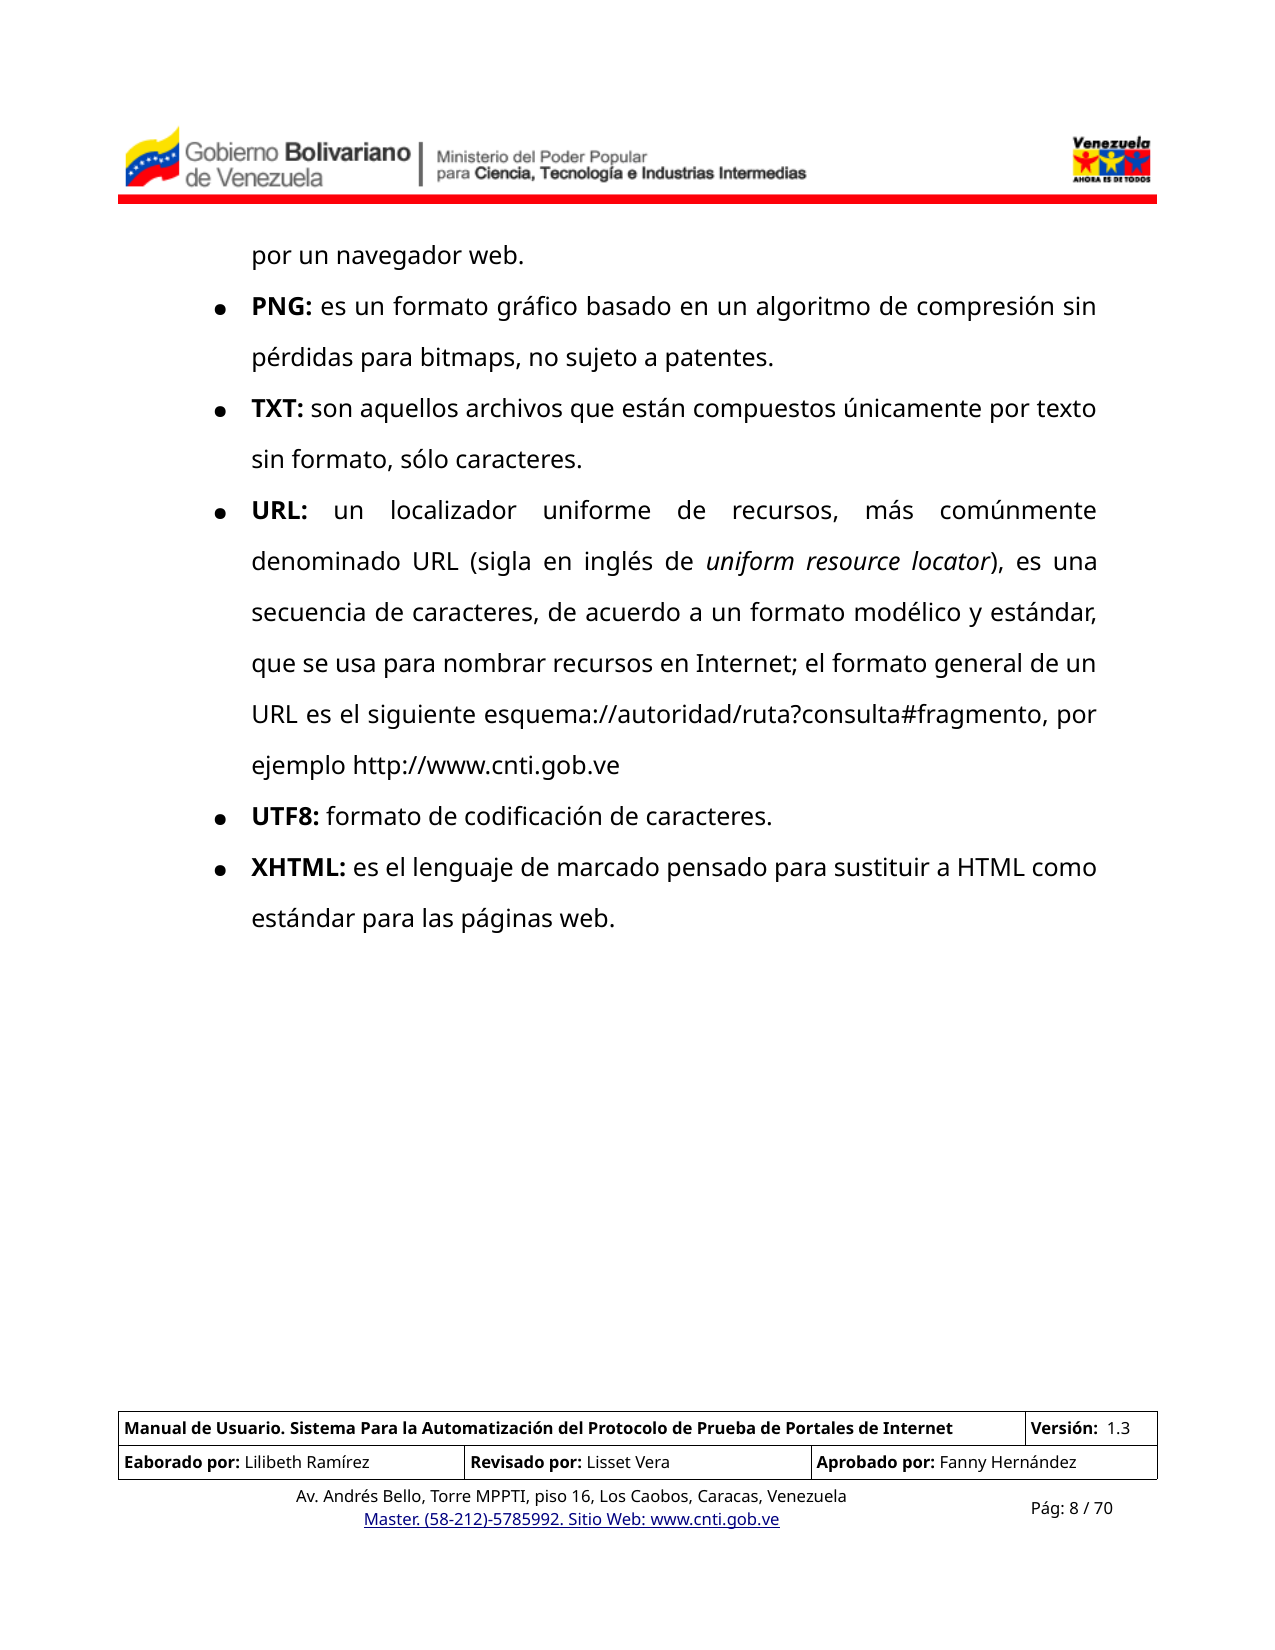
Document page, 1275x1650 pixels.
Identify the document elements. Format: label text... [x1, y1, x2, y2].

list PNG: es un formato gráfico basado en un algoritmo de compresión sin pérdidas para bitmaps, no sujeto a patentes. [213, 289, 1098, 374]
list UTF8: formato de codificación de caracteres. [213, 799, 1098, 833]
list TXT: son aquellos archivos que están compuestos únicamente por texto sin formato, sólo caracteres. [213, 391, 1098, 476]
list XHTML: es el lenguaje de marcado pensado para sustituir a HTML como estándar para las páginas web. [213, 850, 1098, 935]
list por un navegador web. [213, 238, 1098, 272]
picture [118, 118, 1157, 204]
list URL: un localizador uniforme de recursos, más comúnmente denominado URL (sigla en inglés de uniform resource locator), es una secuencia de caracteres, de acuerdo a un formato modélico y estándar, que se usa para nombrar recursos en Internet; el formato general de un URL es el siguiente esquema://autoridad/ruta?consulta#fragmento, por ejemplo http://www.cnti.gob.ve [213, 493, 1098, 782]
